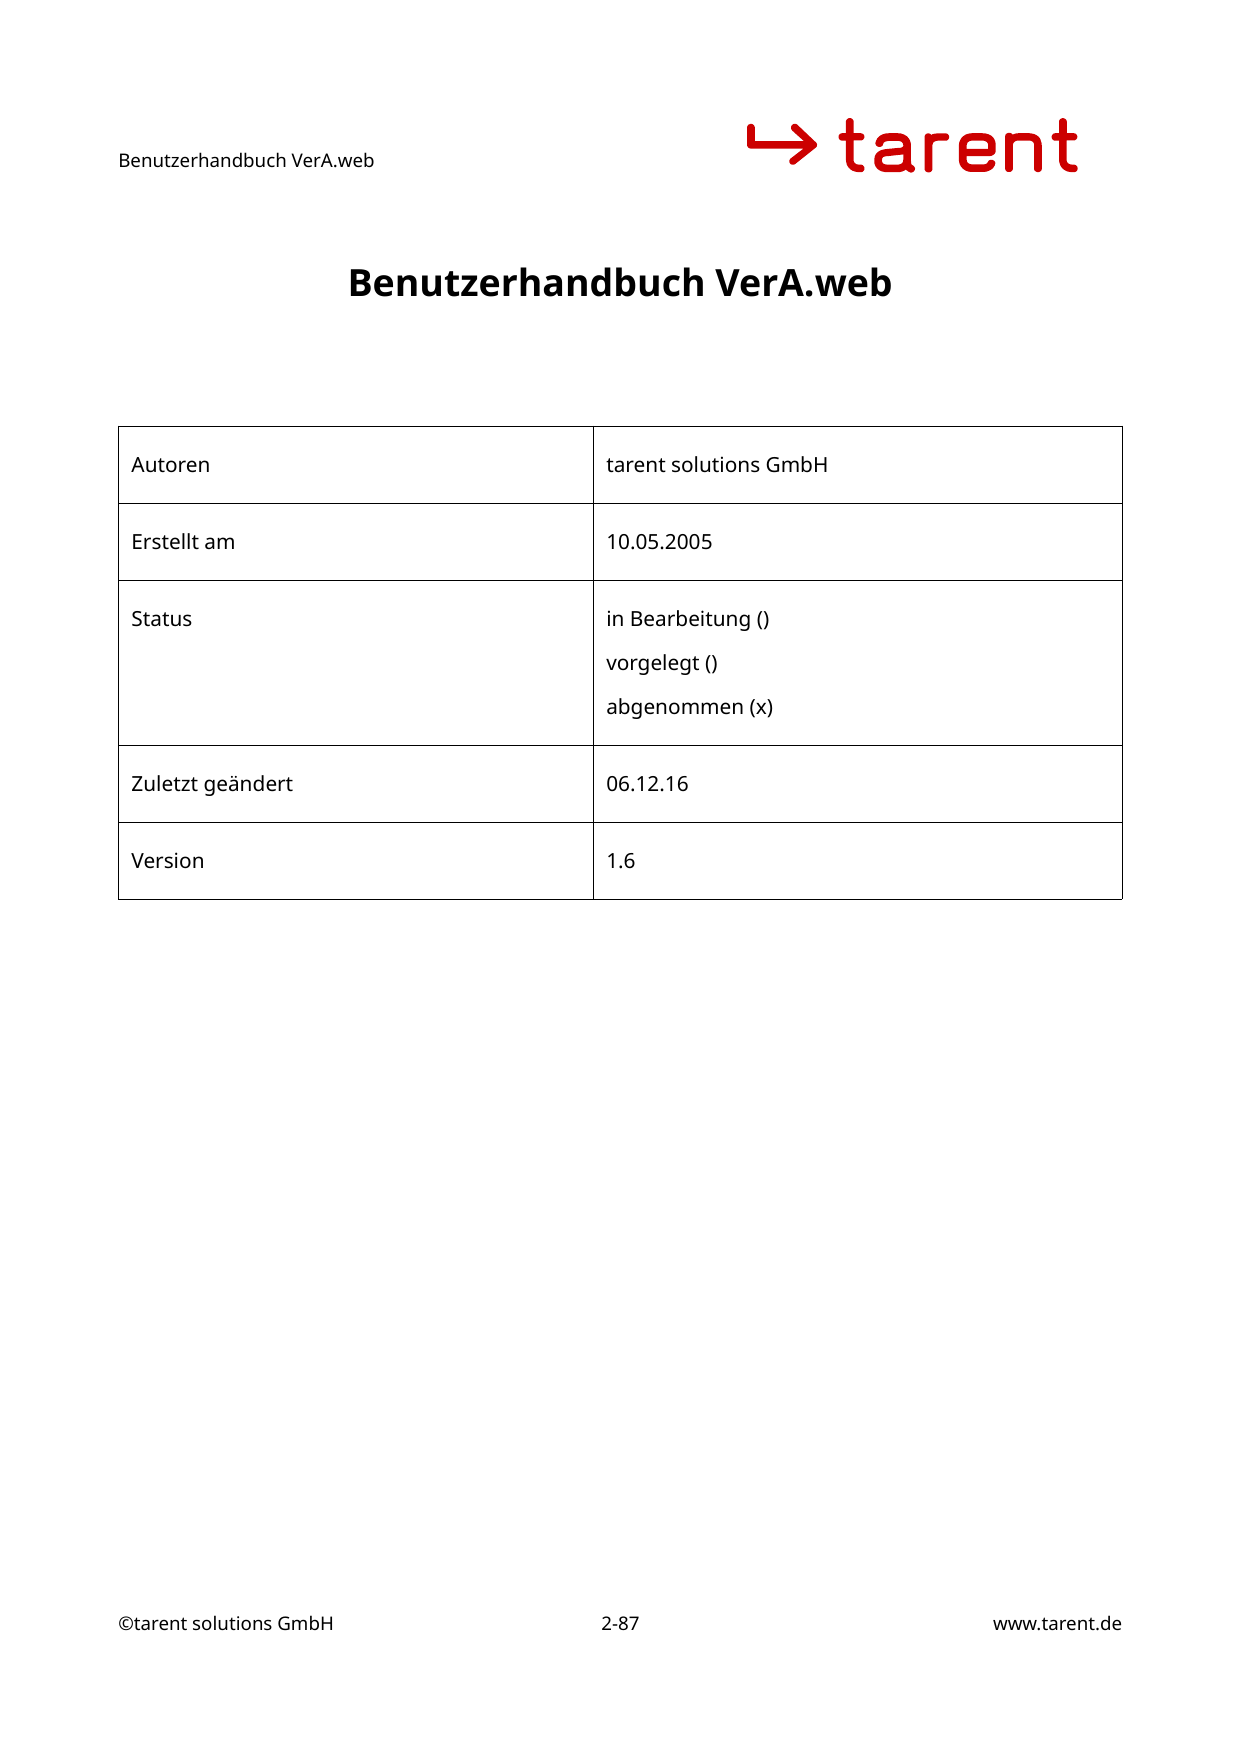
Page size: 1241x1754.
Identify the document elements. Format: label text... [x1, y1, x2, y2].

table_cell in Bearbeitung () vorgelegt () abgenommen (x) [594, 581, 1122, 744]
table_cell Version [119, 823, 593, 899]
table_cell Zuletzt geändert [119, 746, 593, 822]
table_cell 1.6 [594, 823, 1122, 899]
table_cell Erstellt am [119, 504, 593, 580]
table_header Autoren [119, 427, 593, 503]
title Benutzerhandbuch VerA.web [118, 257, 1122, 308]
table_header tarent solutions GmbH [594, 427, 1122, 503]
table_cell 10.05.2005 [594, 504, 1122, 580]
table_cell Status [119, 581, 593, 744]
table_cell 06.12.16 [594, 746, 1122, 822]
